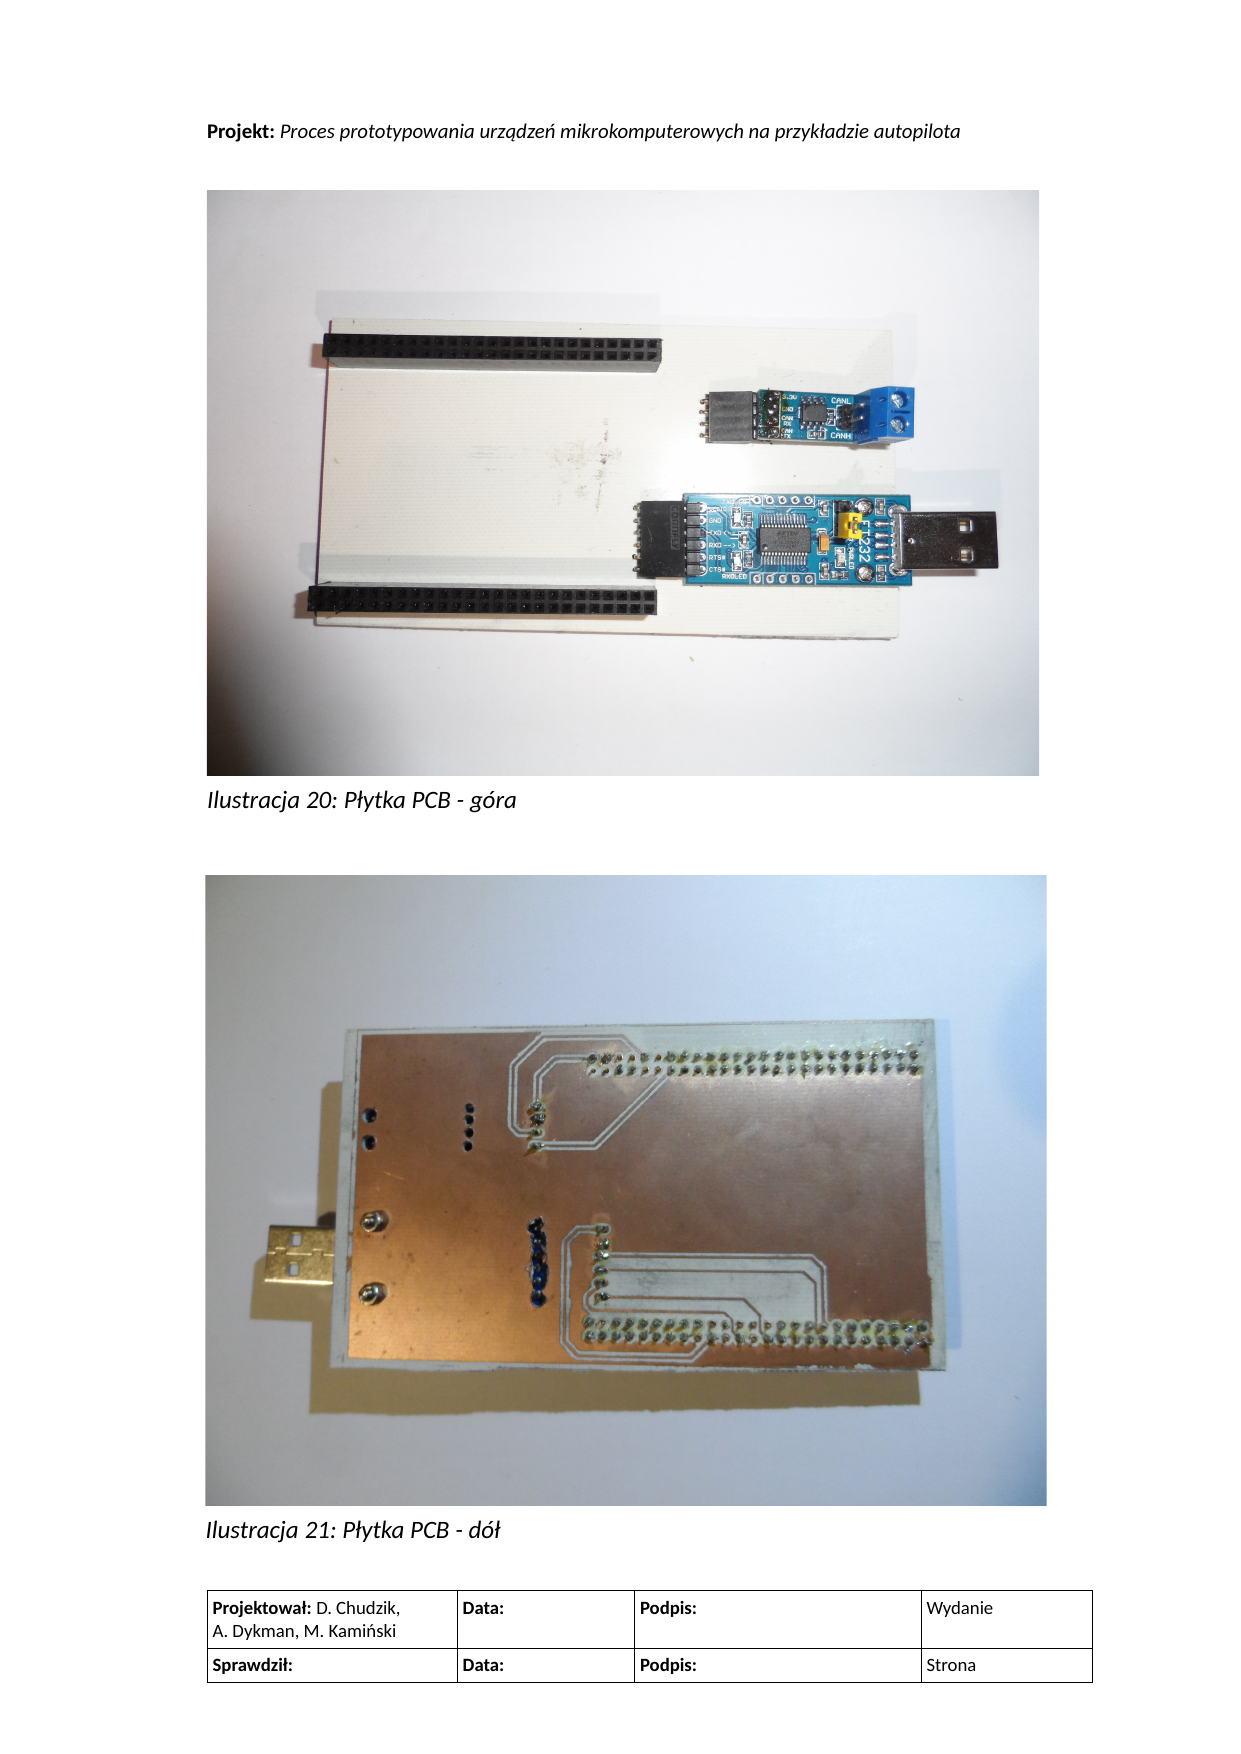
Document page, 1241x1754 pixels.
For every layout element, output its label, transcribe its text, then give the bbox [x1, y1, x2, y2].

list Ilustracja 20: Płytka PCB - góra [207, 776, 1092, 815]
picture [205, 875, 1047, 1506]
list Ilustracja 21: Płytka PCB - dół [205, 1506, 1091, 1545]
picture [206, 190, 1040, 776]
